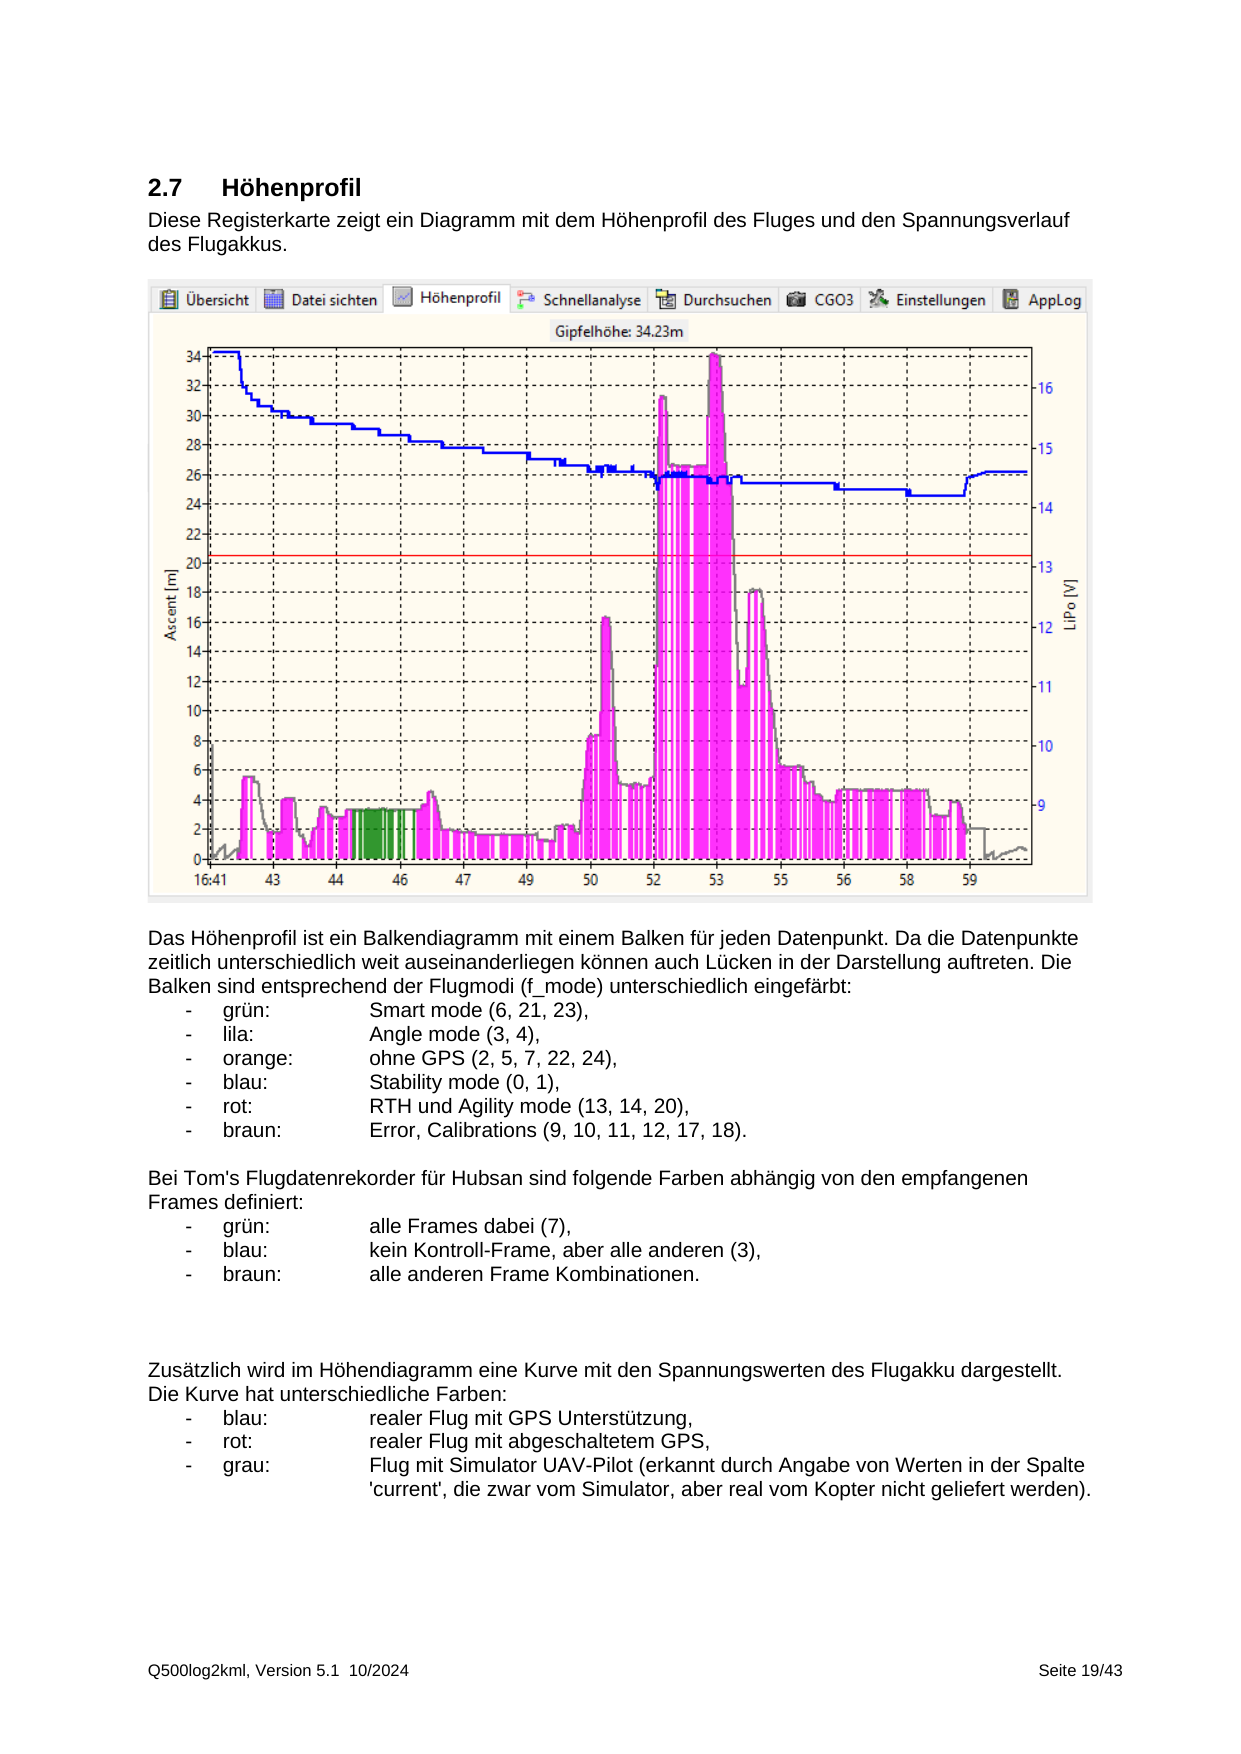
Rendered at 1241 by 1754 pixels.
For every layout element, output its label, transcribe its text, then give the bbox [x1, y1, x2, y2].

text Das Höhenprofil ist ein Balkendiagramm mit einem Balken für jeden Datenpunkt. Da die Datenpunkte zeitlich unterschiedlich weit auseinanderliegen können auch Lücken in der Darstellung auftreten. Die Balken sind entsprechend der Flugmodi (f_mode) unterschiedlich eingefärbt: [148, 926, 1093, 998]
list rot: realer Flug mit abgeschaltetem GPS, [185, 1429, 1093, 1453]
text Bei Tom's Flugdatenrekorder für Hubsan sind folgende Farben abhängig von den empfangenen Frames definiert: [148, 1166, 1093, 1214]
list blau: kein Kontroll-Frame, aber alle anderen (3), [185, 1238, 1093, 1262]
list grün: alle Frames dabei (7), [185, 1214, 1093, 1238]
text Diese Registerkarte zeigt ein Diagramm mit dem Höhenprofil des Fluges und den Spannungsverlauf des Flugakkus. [148, 208, 1093, 256]
list grün: Smart mode (6, 21, 23), [185, 998, 1093, 1022]
list rot: RTH und Agility mode (13, 14, 20), [185, 1094, 1093, 1118]
list braun: Error, Calibrations (9, 10, 11, 12, 17, 18). [185, 1118, 1093, 1142]
list lila: Angle mode (3, 4), [185, 1022, 1093, 1046]
subtitle Höhenprofil [148, 173, 1093, 201]
text 'current', die zwar vom Simulator, aber real vom Kopter nicht geliefert werden). [369, 1477, 1093, 1501]
picture [147, 279, 1093, 903]
list blau: Stability mode (0, 1), [185, 1070, 1093, 1094]
list grau: Flug mit Simulator UAV-Pilot (erkannt durch Angabe von Werten in der Spalte [185, 1453, 1093, 1477]
text Zusätzlich wird im Höhendiagramm eine Kurve mit den Spannungswerten des Flugakku dargestellt. Die Kurve hat unterschiedliche Farben: [148, 1357, 1093, 1405]
list orange: ohne GPS (2, 5, 7, 22, 24), [185, 1046, 1093, 1070]
list braun: alle anderen Frame Kombinationen. [185, 1262, 1093, 1286]
list blau: realer Flug mit GPS Unterstützung, [185, 1405, 1093, 1429]
